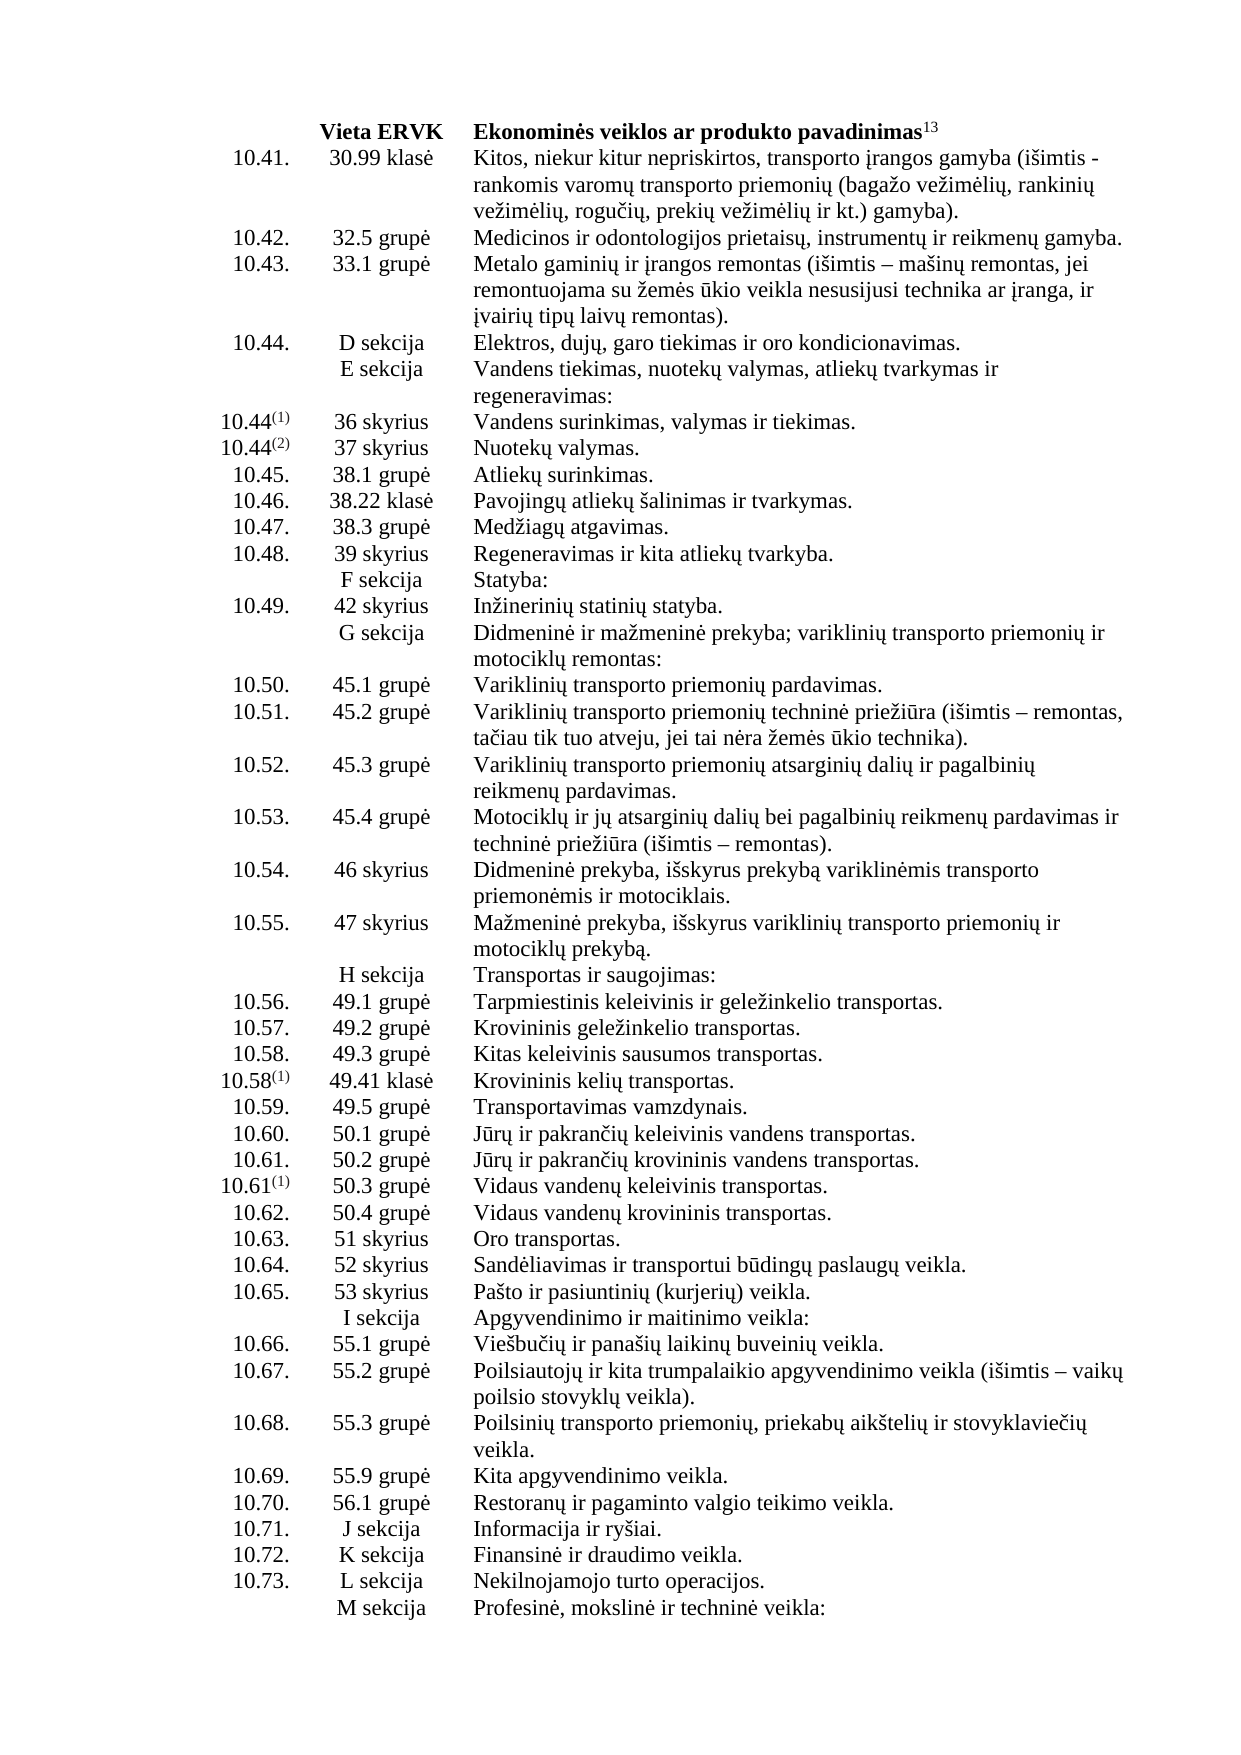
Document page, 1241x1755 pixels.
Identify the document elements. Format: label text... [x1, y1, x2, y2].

table_cell 10.66. [181, 1330, 294, 1357]
table_cell 49.2 grupė [294, 1014, 469, 1041]
table_cell 38.3 grupė [294, 514, 469, 540]
table_cell [181, 961, 294, 988]
table_cell Variklinių transporto priemonių techninė priežiūra (išimtis – remontas, tačiau tik tuo atveju, jei tai nėra žemės ūkio technika). [469, 698, 1131, 751]
table_cell 10.54. [181, 856, 294, 909]
table_cell L sekcija [294, 1568, 469, 1594]
table_cell K sekcija [294, 1541, 469, 1568]
table_cell Variklinių transporto priemonių pardavimas. [469, 672, 1131, 698]
table_cell J sekcija [294, 1515, 469, 1541]
table_cell Tarpmiestinis keleivinis ir geležinkelio transportas. [469, 988, 1131, 1014]
table_cell Metalo gaminių ir įrangos remontas (išimtis – mašinų remontas, jei remontuojama su žemės ūkio veikla nesusijusi technika ar įranga, ir įvairių tipų laivų remontas). [469, 250, 1131, 329]
table_cell Variklinių transporto priemonių atsarginių dalių ir pagalbinių reikmenų pardavimas. [469, 751, 1131, 803]
table_cell 55.1 grupė [294, 1330, 469, 1357]
table_cell 10.61(1) [181, 1172, 294, 1199]
table_cell Nuotekų valymas. [469, 434, 1131, 461]
table_cell [181, 619, 294, 672]
table_cell 10.69. [181, 1462, 294, 1488]
table_cell 38.22 klasė [294, 487, 469, 513]
table_cell 10.57. [181, 1014, 294, 1041]
table_cell Finansinė ir draudimo veikla. [469, 1541, 1131, 1568]
table_cell Medicinos ir odontologijos prietaisų, instrumentų ir reikmenų gamyba. [469, 224, 1131, 250]
table_cell M sekcija [294, 1594, 469, 1620]
table_cell 50.3 grupė [294, 1172, 469, 1199]
table_cell 10.73. [181, 1568, 294, 1594]
table_cell 10.60. [181, 1120, 294, 1146]
table_cell 42 skyrius [294, 593, 469, 619]
table_cell 49.3 grupė [294, 1041, 469, 1067]
table_cell 10.61. [181, 1146, 294, 1172]
table_cell 10.55. [181, 909, 294, 961]
table_cell 37 skyrius [294, 434, 469, 461]
table_cell 10.67. [181, 1357, 294, 1409]
table_cell G sekcija [294, 619, 469, 672]
table_cell Krovininis geležinkelio transportas. [469, 1014, 1131, 1041]
table_cell Sandėliavimas ir transportui būdingų paslaugų veikla. [469, 1251, 1131, 1278]
table_cell 45.2 grupė [294, 698, 469, 751]
table_cell Inžinerinių statinių statyba. [469, 593, 1131, 619]
table_cell Medžiagų atgavimas. [469, 514, 1131, 540]
table_cell Restoranų ir pagaminto valgio teikimo veikla. [469, 1489, 1131, 1515]
table_cell Krovininis kelių transportas. [469, 1067, 1131, 1093]
table_cell Viešbučių ir panašių laikinų buveinių veikla. [469, 1330, 1131, 1357]
table_header [181, 118, 294, 144]
table_cell 10.46. [181, 487, 294, 513]
table_cell H sekcija [294, 961, 469, 988]
table_cell Profesinė, mokslinė ir techninė veikla: [469, 1594, 1131, 1620]
table_cell Nekilnojamojo turto operacijos. [469, 1568, 1131, 1594]
table_cell F sekcija [294, 566, 469, 592]
table_cell 49.5 grupė [294, 1093, 469, 1119]
table_cell Elektros, dujų, garo tiekimas ir oro kondicionavimas. [469, 329, 1131, 355]
table_header Ekonominės veiklos ar produkto pavadinimas13 [469, 118, 1131, 144]
table_cell 56.1 grupė [294, 1489, 469, 1515]
table_cell [181, 1594, 294, 1620]
table_cell 10.44(2) [181, 434, 294, 461]
table_cell 50.4 grupė [294, 1199, 469, 1225]
table_cell Mažmeninė prekyba, išskyrus variklinių transporto priemonių ir motociklų prekybą. [469, 909, 1131, 961]
table_cell Vidaus vandenų krovininis transportas. [469, 1199, 1131, 1225]
table_cell Transportas ir saugojimas: [469, 961, 1131, 988]
table_cell 10.72. [181, 1541, 294, 1568]
table_cell 10.51. [181, 698, 294, 751]
table_cell 53 skyrius [294, 1278, 469, 1304]
table_cell Jūrų ir pakrančių keleivinis vandens transportas. [469, 1120, 1131, 1146]
table_cell Vandens surinkimas, valymas ir tiekimas. [469, 408, 1131, 434]
table_cell 10.42. [181, 224, 294, 250]
table_cell Jūrų ir pakrančių krovininis vandens transportas. [469, 1146, 1131, 1172]
table_cell Kitas keleivinis sausumos transportas. [469, 1041, 1131, 1067]
table_cell 10.56. [181, 988, 294, 1014]
table_cell 10.52. [181, 751, 294, 803]
table_cell Pavojingų atliekų šalinimas ir tvarkymas. [469, 487, 1131, 513]
table_cell Oro transportas. [469, 1225, 1131, 1251]
table_cell 10.70. [181, 1489, 294, 1515]
table_cell 10.50. [181, 672, 294, 698]
table_cell 45.4 grupė [294, 803, 469, 856]
table_cell 50.2 grupė [294, 1146, 469, 1172]
table_cell 10.63. [181, 1225, 294, 1251]
table_cell 36 skyrius [294, 408, 469, 434]
table_cell 51 skyrius [294, 1225, 469, 1251]
table_cell 10.58(1) [181, 1067, 294, 1093]
table_cell Motociklų ir jų atsarginių dalių bei pagalbinių reikmenų pardavimas ir techninė priežiūra (išimtis – remontas). [469, 803, 1131, 856]
table_cell 10.64. [181, 1251, 294, 1278]
table_cell 10.53. [181, 803, 294, 856]
table_cell Kitos, niekur kitur nepriskirtos, transporto įrangos gamyba (išimtis -rankomis varomų transporto priemonių (bagažo vežimėlių, rankinių vežimėlių, rogučių, prekių vežimėlių ir kt.) gamyba). [469, 145, 1131, 223]
table_cell [181, 566, 294, 592]
table_cell 45.1 grupė [294, 672, 469, 698]
table_cell I sekcija [294, 1304, 469, 1330]
table_cell 32.5 grupė [294, 224, 469, 250]
table_cell 10.58. [181, 1041, 294, 1067]
table_cell Kita apgyvendinimo veikla. [469, 1462, 1131, 1488]
table_cell 10.44. [181, 329, 294, 355]
table_cell Didmeninė prekyba, išskyrus prekybą variklinėmis transporto priemonėmis ir motociklais. [469, 856, 1131, 909]
table_cell Vandens tiekimas, nuotekų valymas, atliekų tvarkymas ir regeneravimas: [469, 355, 1131, 408]
table_cell Vidaus vandenų keleivinis transportas. [469, 1172, 1131, 1199]
table_cell [181, 355, 294, 408]
table_cell 10.71. [181, 1515, 294, 1541]
table_cell Poilsiautojų ir kita trumpalaikio apgyvendinimo veikla (išimtis – vaikų poilsio stovyklų veikla). [469, 1357, 1131, 1409]
table_cell 49.1 grupė [294, 988, 469, 1014]
table_cell 10.47. [181, 514, 294, 540]
table_cell 55.3 grupė [294, 1410, 469, 1462]
table_cell 10.43. [181, 250, 294, 329]
table_cell Apgyvendinimo ir maitinimo veikla: [469, 1304, 1131, 1330]
table_cell 47 skyrius [294, 909, 469, 961]
table_cell Pašto ir pasiuntinių (kurjerių) veikla. [469, 1278, 1131, 1304]
table_cell 49.41 klasė [294, 1067, 469, 1093]
table_cell 46 skyrius [294, 856, 469, 909]
table_cell 52 skyrius [294, 1251, 469, 1278]
table_cell 45.3 grupė [294, 751, 469, 803]
table_cell Atliekų surinkimas. [469, 461, 1131, 487]
table_cell 38.1 grupė [294, 461, 469, 487]
table_cell 39 skyrius [294, 540, 469, 566]
table_cell [181, 1304, 294, 1330]
table_cell Didmeninė ir mažmeninė prekyba; variklinių transporto priemonių ir motociklų remontas: [469, 619, 1131, 672]
table_cell 10.59. [181, 1093, 294, 1119]
table_cell D sekcija [294, 329, 469, 355]
table_cell Statyba: [469, 566, 1131, 592]
table_cell 10.45. [181, 461, 294, 487]
table_header Vieta ERVK [294, 118, 469, 144]
table_cell 33.1 grupė [294, 250, 469, 329]
table_cell Regeneravimas ir kita atliekų tvarkyba. [469, 540, 1131, 566]
table_cell 55.2 grupė [294, 1357, 469, 1409]
table_cell 10.49. [181, 593, 294, 619]
table_cell 10.65. [181, 1278, 294, 1304]
table_cell Informacija ir ryšiai. [469, 1515, 1131, 1541]
table_cell 10.41. [181, 145, 294, 223]
table_cell 10.68. [181, 1410, 294, 1462]
table_cell 30.99 klasė [294, 145, 469, 223]
table_cell 10.44(1) [181, 408, 294, 434]
table_cell E sekcija [294, 355, 469, 408]
table_cell 55.9 grupė [294, 1462, 469, 1488]
table_cell 10.62. [181, 1199, 294, 1225]
table_cell 10.48. [181, 540, 294, 566]
table_cell Poilsinių transporto priemonių, priekabų aikštelių ir stovyklaviečių veikla. [469, 1410, 1131, 1462]
table_cell Transportavimas vamzdynais. [469, 1093, 1131, 1119]
table_cell 50.1 grupė [294, 1120, 469, 1146]
